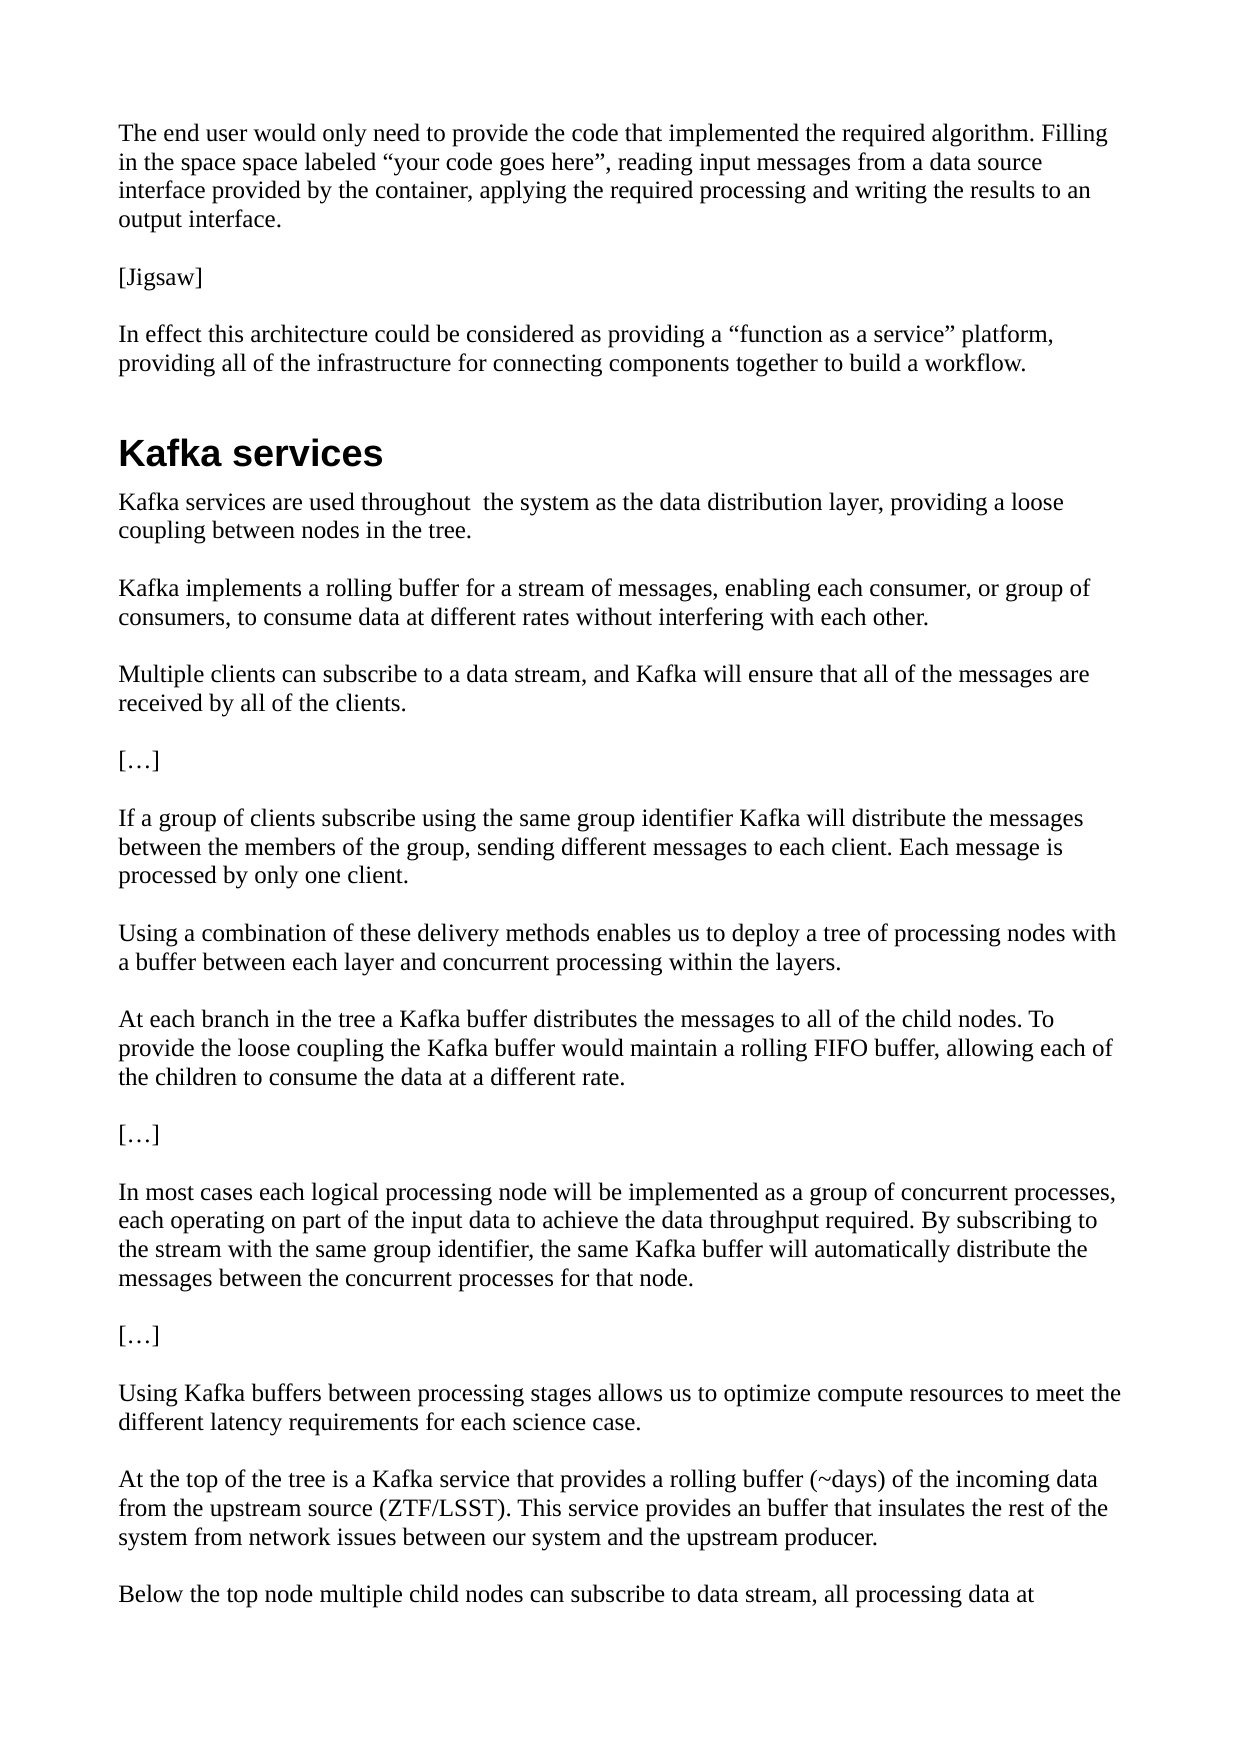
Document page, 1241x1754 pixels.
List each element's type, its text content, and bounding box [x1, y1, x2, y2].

text Multiple clients can subscribe to a data stream, and Kafka will ensure that all of the messages are received by all of the clients. [118, 659, 1122, 717]
text Using a combination of these delivery methods enables us to deploy a tree of processing nodes with a buffer between each layer and concurrent processing within the layers. [118, 918, 1122, 976]
text The end user would only need to provide the code that implemented the required algorithm. Filling in the space space labeled “your code goes here”, reading input messages from a data source interface provided by the container, applying the required processing and writing the results to an output interface. [118, 118, 1122, 233]
text […] [118, 1321, 1122, 1349]
text [Jigsaw] [118, 262, 1122, 291]
text In effect this architecture could be considered as providing a “function as a service” platform, providing all of the infrastructure for connecting components together to build a workflow. [118, 319, 1122, 377]
text If a group of clients subscribe using the same group identifier Kafka will distribute the messages between the members of the group, sending different messages to each client. Each message is processed by only one client. [118, 803, 1122, 889]
text At each branch in the tree a Kafka buffer distributes the messages to all of the child nodes. To provide the loose coupling the Kafka buffer would maintain a rolling FIFO buffer, allowing each of the children to consume the data at a different rate. [118, 1004, 1122, 1091]
text Using Kafka buffers between processing stages allows us to optimize compute resources to meet the different latency requirements for each science case. [118, 1378, 1122, 1436]
subtitle Kafka services [118, 431, 1122, 474]
text […] [118, 746, 1122, 774]
text At the top of the tree is a Kafka service that provides a rolling buffer (~days) of the incoming data from the upstream source (ZTF/LSST). This service provides an buffer that insulates the rest of the system from network issues between our system and the upstream producer. [118, 1464, 1122, 1551]
text […] [118, 1119, 1122, 1148]
text In most cases each logical processing node will be implemented as a group of concurrent processes, each operating on part of the input data to achieve the data throughput required. By subscribing to the stream with the same group identifier, the same Kafka buffer will automatically distribute the messages between the concurrent processes for that node. [118, 1177, 1122, 1292]
text Below the top node multiple child nodes can subscribe to data stream, all processing data at [118, 1579, 1122, 1608]
text Kafka implements a rolling buffer for a stream of messages, enabling each consumer, or group of consumers, to consume data at different rates without interfering with each other. [118, 573, 1122, 631]
text Kafka services are used throughout the system as the data distribution layer, providing a loose coupling between nodes in the tree. [118, 487, 1122, 544]
